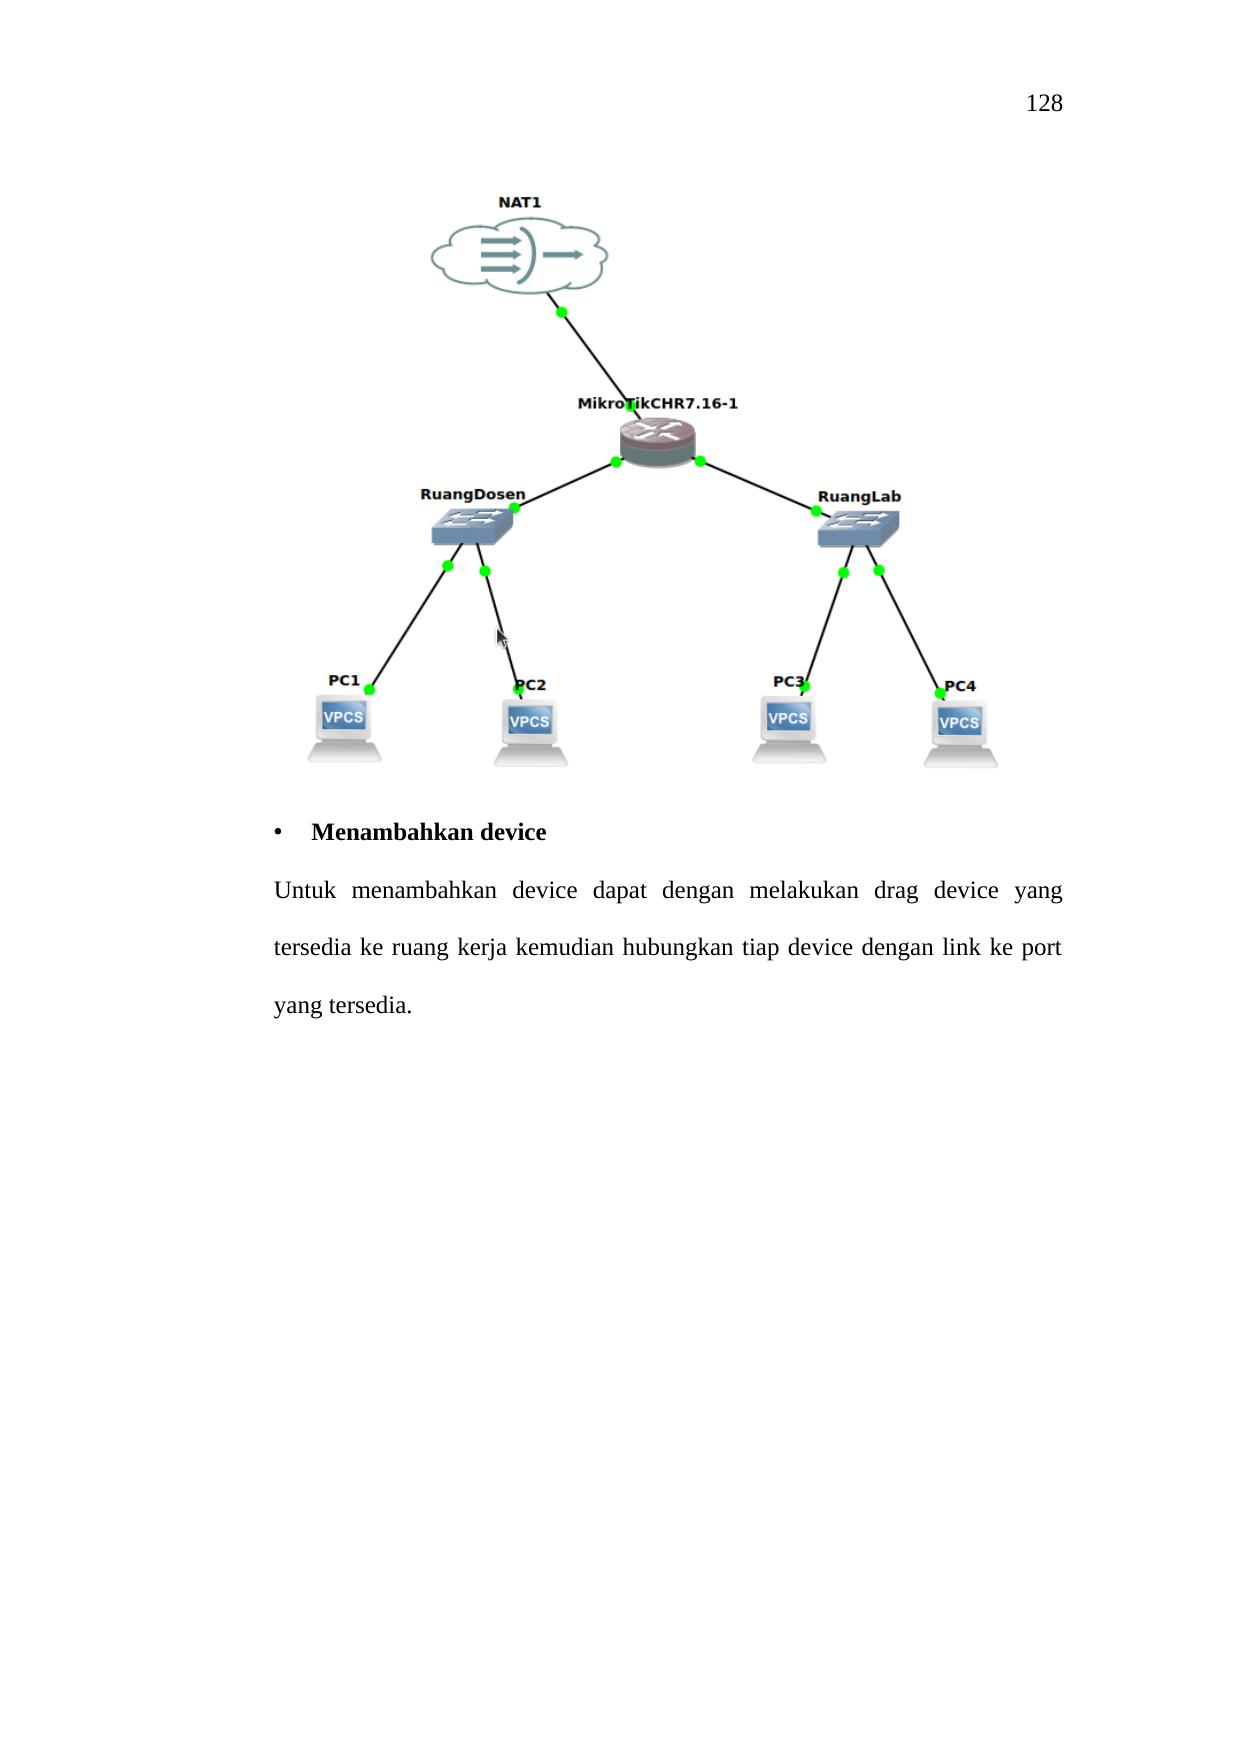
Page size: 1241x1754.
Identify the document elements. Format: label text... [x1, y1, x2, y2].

picture [280, 165, 1034, 789]
list Menambahkan device [274, 817, 1063, 846]
list Untuk menambahkan device dapat dengan melakukan drag device yang tersedia ke ruang kerja kemudian hubungkan tiap device dengan link ke port yang tersedia. [236, 875, 1063, 1018]
